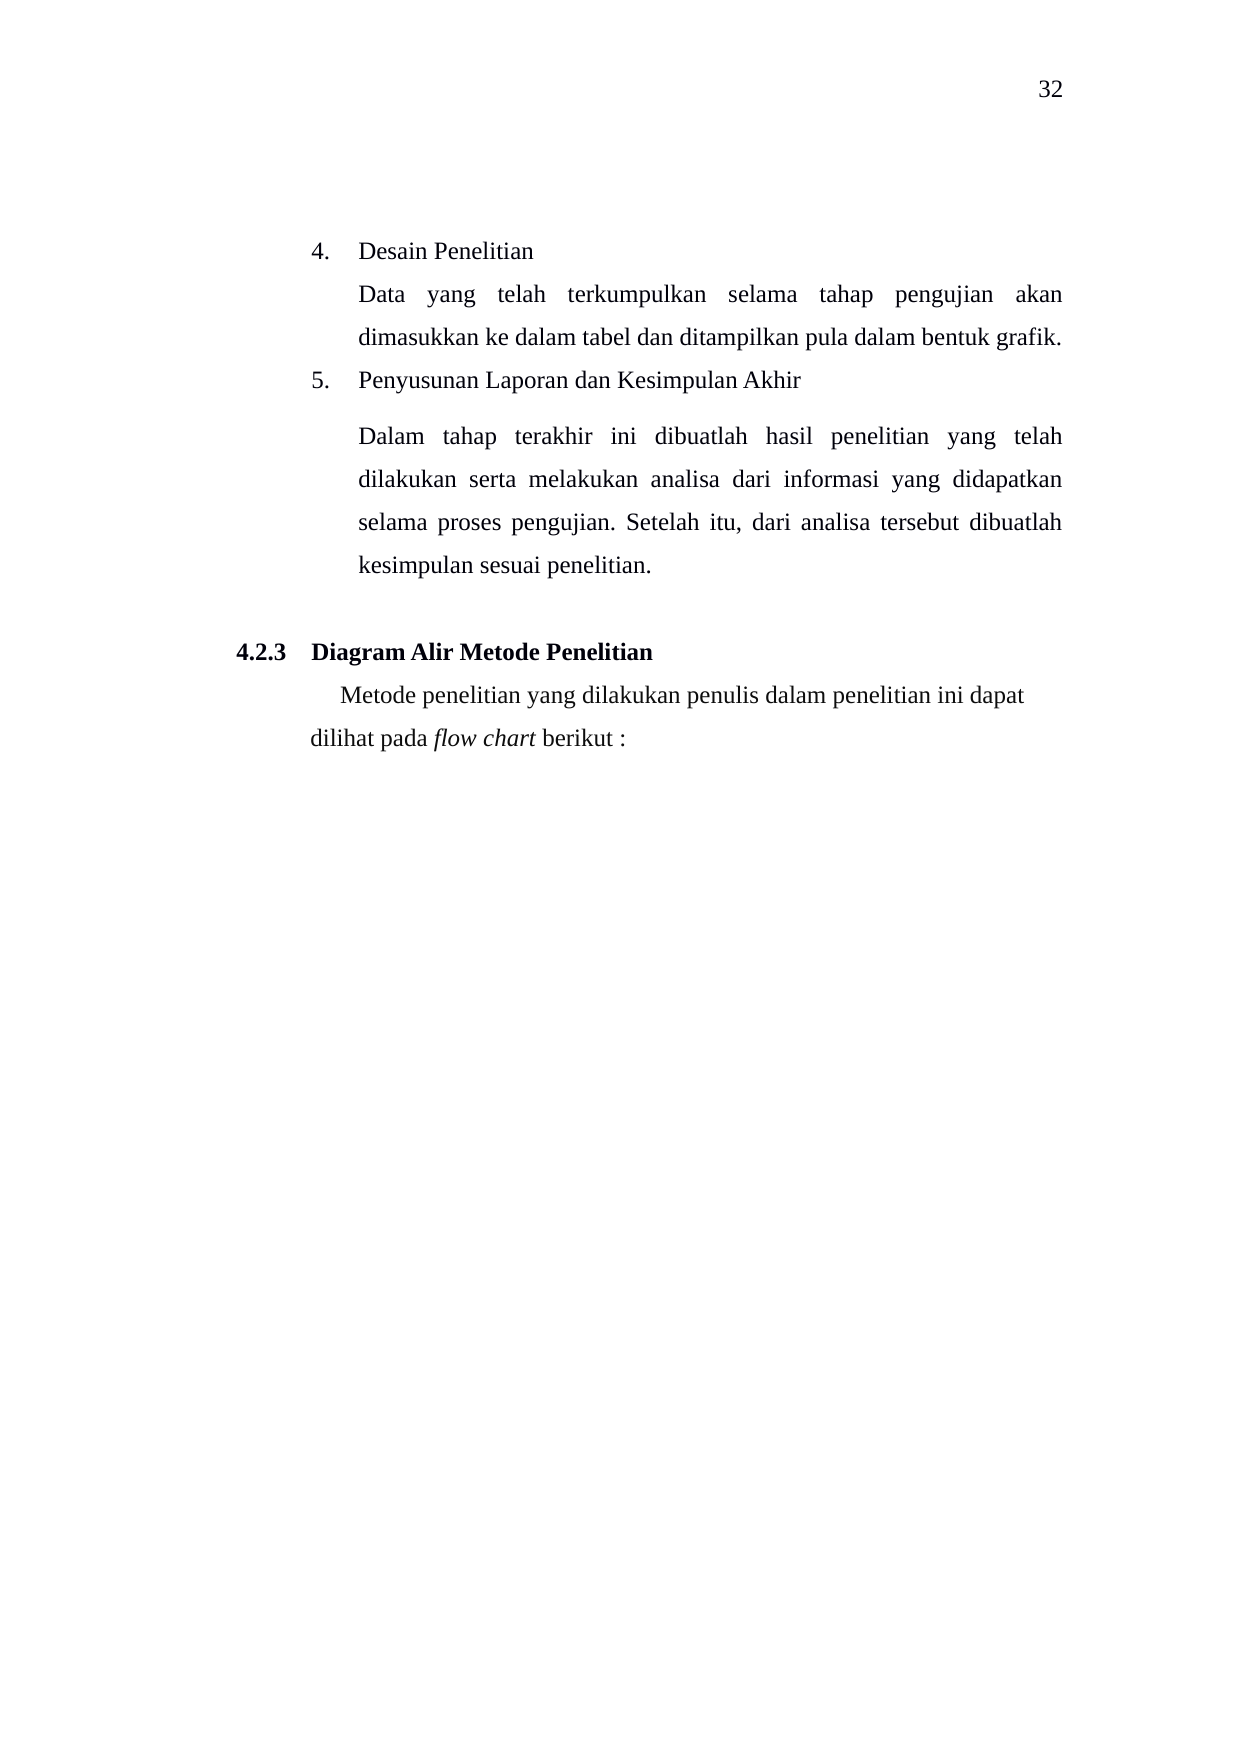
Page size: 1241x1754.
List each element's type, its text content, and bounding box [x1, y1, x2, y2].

list Desain Penelitian [311, 236, 1063, 265]
list 4.2.3 Diagram Alir Metode Penelitian [236, 637, 1063, 666]
list Data yang telah terkumpulkan selama tahap pengujian akan dimasukkan ke dalam tabel dan ditampilkan pula dalam bentuk grafik. [321, 279, 1063, 351]
list Penyusunan Laporan dan Kesimpulan Akhir [311, 366, 1063, 394]
list Dalam tahap terakhir ini dibuatlah hasil penelitian yang telah dilakukan serta melakukan analisa dari informasi yang didapatkan selama proses pengujian. Setelah itu, dari analisa tersebut dibuatlah kesimpulan sesuai penelitian. [321, 421, 1063, 579]
text Metode penelitian yang dilakukan penulis dalam penelitian ini dapat dilihat pada flow chart berikut : [310, 680, 1063, 752]
